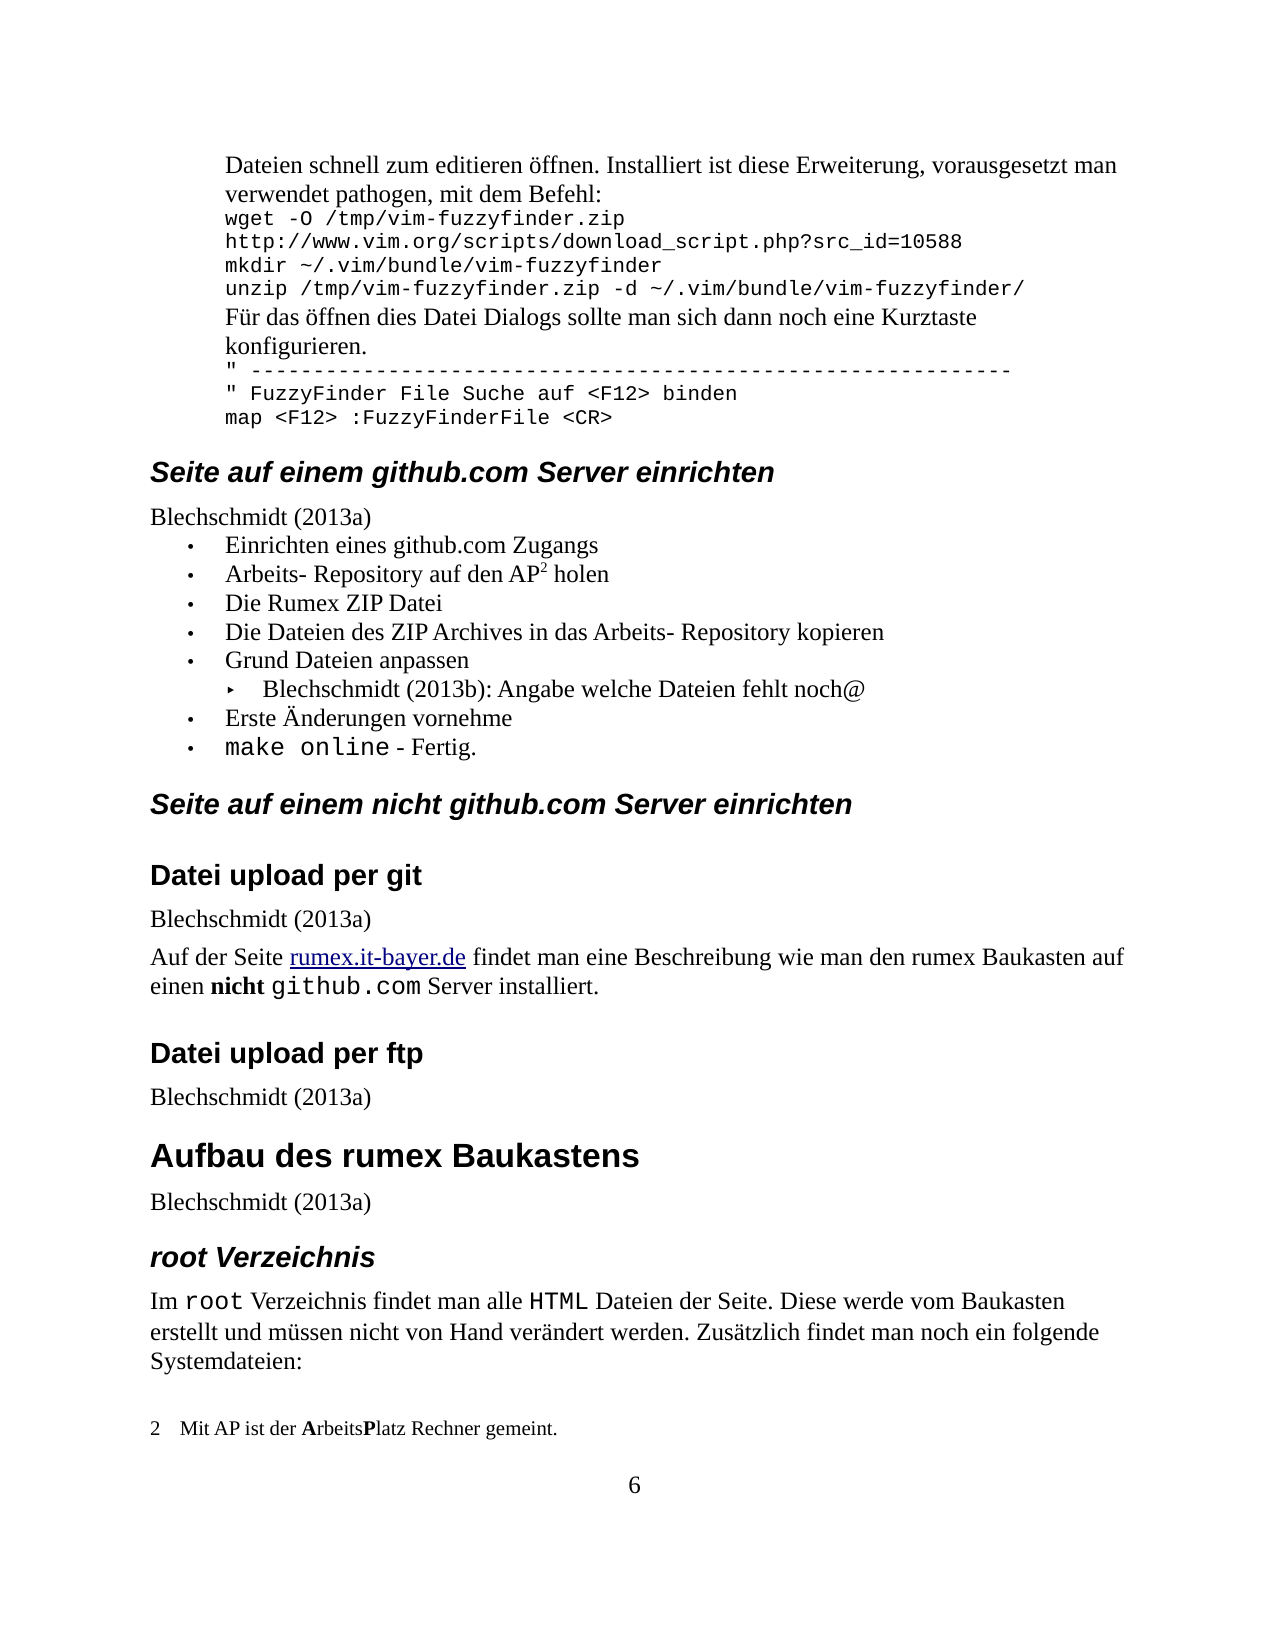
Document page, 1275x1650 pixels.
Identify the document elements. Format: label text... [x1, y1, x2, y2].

text map <F12> :FuzzyFinderFile <CR> [225, 407, 1125, 431]
list Mit AP ist der ArbeitsPlatz Rechner gemeint. [150, 1416, 1125, 1440]
text Blechschmidt (2013a) [150, 502, 1125, 530]
subtitle Seite auf einem nicht github.com Server einrichten [150, 787, 1125, 821]
text Blechschmidt (2013a) [150, 1082, 1125, 1111]
text mkdir ~/.vim/bundle/vim-fuzzyfinder [225, 255, 1125, 278]
list Erste Änderungen vornehme [187, 703, 1125, 732]
text Für das öffnen dies Datei Dialogs sollte man sich dann noch eine Kurztaste konfigurieren. [225, 302, 1125, 359]
subtitle root Verzeichnis [150, 1240, 1125, 1274]
list Die Rumex ZIP Datei [187, 588, 1125, 617]
text Im root Verzeichnis findet man alle HTML Dateien der Seite. Diese werde vom Baukasten erstellt und müssen nicht von Hand verändert werden. Zusätzlich findet man noch ein folgende Systemdateien: [150, 1286, 1125, 1375]
list Grund Dateien anpassen [187, 645, 1125, 674]
list Arbeits- Repository auf den AP holen [187, 559, 1125, 588]
text " ------------------------------------------------------------- [225, 359, 1125, 383]
text Blechschmidt (2013a) [150, 904, 1125, 933]
text unzip /tmp/vim-fuzzyfinder.zip -d ~/.vim/bundle/vim-fuzzyfinder/ [225, 278, 1125, 302]
list Einrichten eines github.com Zugangs [187, 530, 1125, 559]
subtitle Seite auf einem github.com Server einrichten [150, 456, 1125, 489]
list Blechschmidt (2013b): Angabe welche Dateien fehlt noch@ [225, 674, 1125, 703]
text Dateien schnell zum editieren öffnen. Installiert ist diese Erweiterung, vorausgesetzt man verwendet pathogen, mit dem Befehl: [225, 150, 1125, 207]
text Blechschmidt (2013a) [150, 1187, 1125, 1215]
text " FuzzyFinder File Suche auf <F12> binden [225, 383, 1125, 407]
text wget -O /tmp/vim-fuzzyfinder.zip http://www.vim.org/scripts/download_script.php?src_id=10588 [225, 207, 1125, 255]
subtitle Aufbau des rumex Baukastens [150, 1136, 1125, 1174]
list Die Dateien des ZIP Archives in das Arbeits- Repository kopieren [187, 617, 1125, 645]
list make online - Fertig. [187, 732, 1125, 762]
text Auf der Seite rumex.it-bayer.de findet man eine Beschreibung wie man den rumex Baukasten auf einen nicht github.com Server installiert. [150, 942, 1125, 1002]
subtitle Datei upload per ftp [150, 1036, 1125, 1069]
subtitle Datei upload per git [150, 858, 1125, 892]
